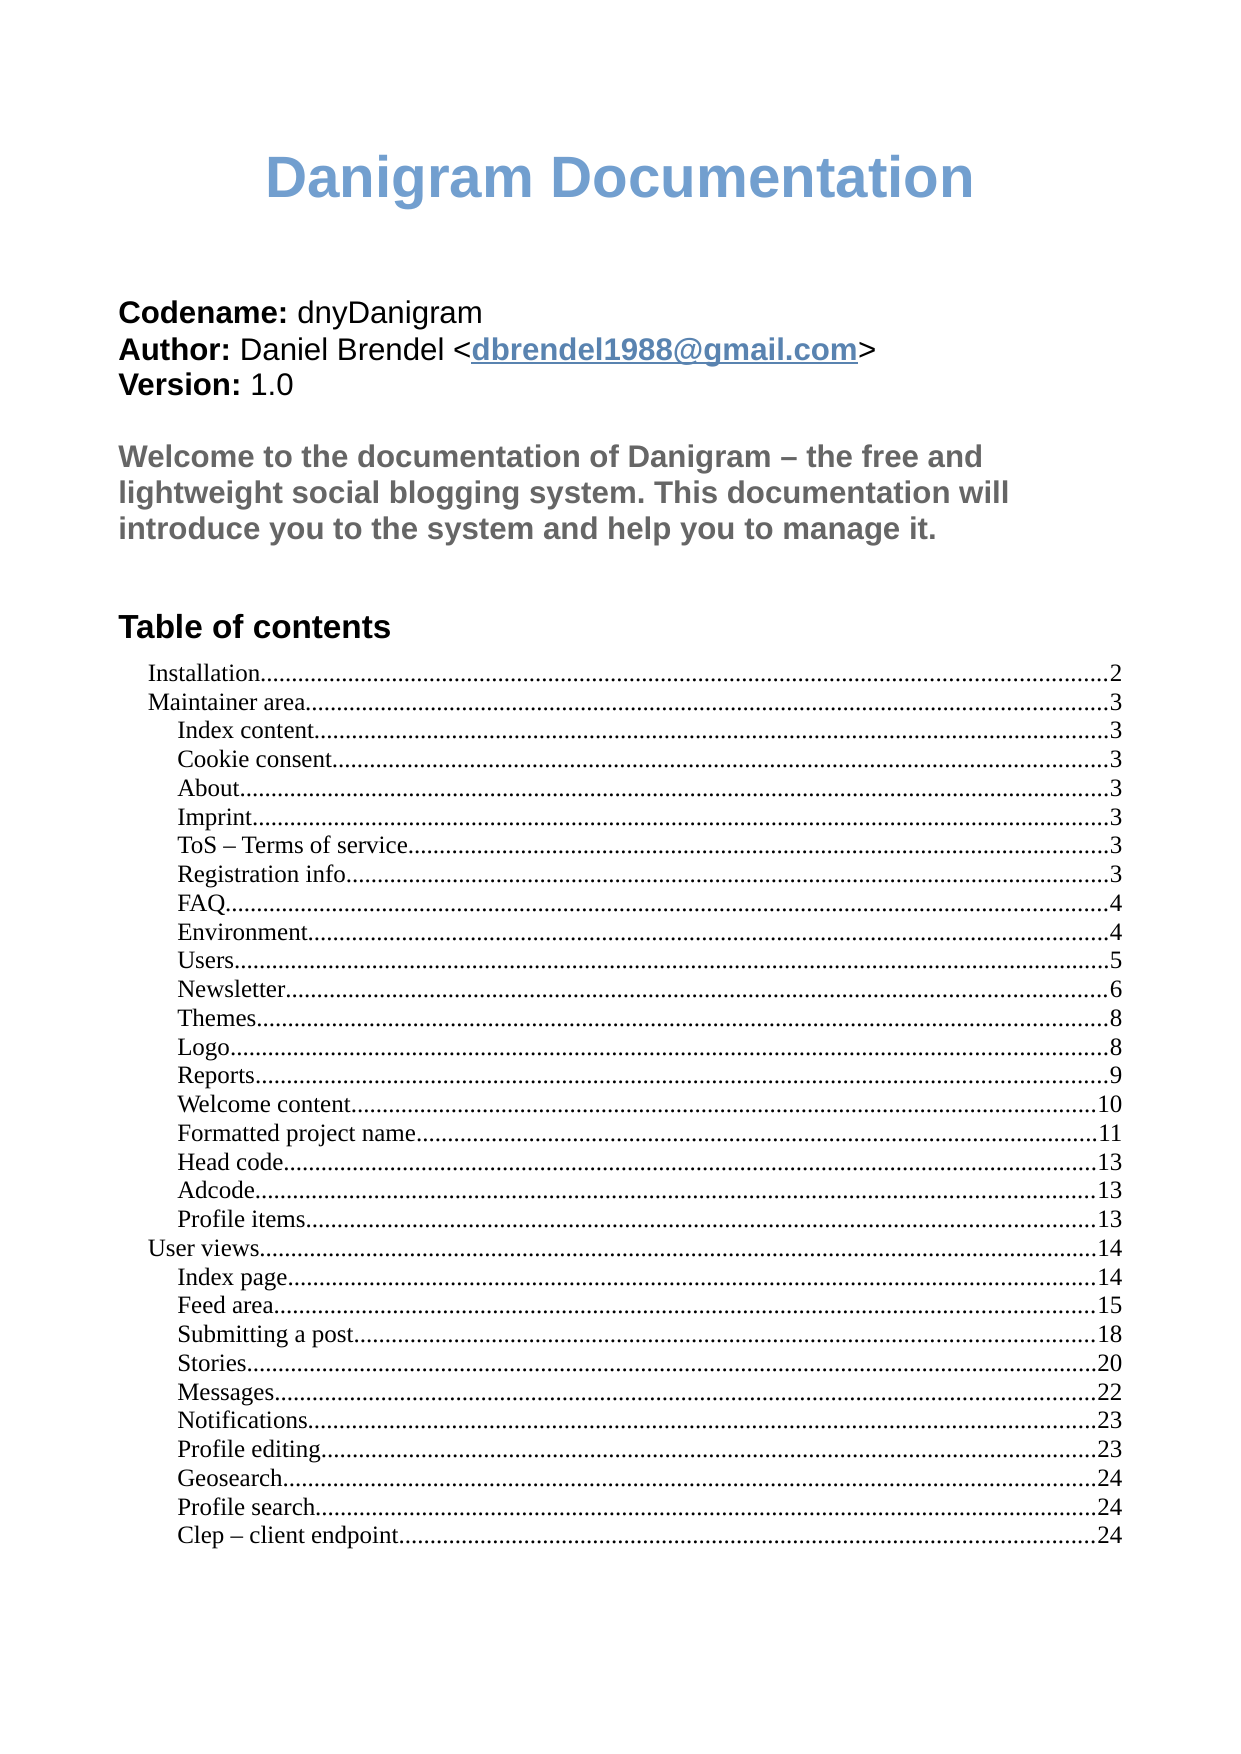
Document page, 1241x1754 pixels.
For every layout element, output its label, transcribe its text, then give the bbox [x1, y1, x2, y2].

text Index page 14 [177, 1262, 1122, 1291]
text Index content 3 [177, 716, 1122, 744]
text Themes 8 [177, 1003, 1122, 1032]
text Version: 1.0 [118, 366, 1122, 402]
text Formatted project name 11 [177, 1118, 1122, 1147]
text Imprint 3 [177, 802, 1122, 831]
text Submitting a post 18 [177, 1319, 1122, 1348]
text FAQ 4 [177, 888, 1122, 917]
text Clep – client endpoint 24 [177, 1521, 1122, 1549]
subtitle Table of contents [118, 607, 1122, 646]
text Adcode 13 [177, 1176, 1122, 1204]
text Author: Daniel Brendel <dbrendel1988@gmail.com> [118, 331, 1122, 366]
text Profile items 13 [177, 1204, 1122, 1233]
text Notifications 23 [177, 1406, 1122, 1434]
text Registration info 3 [177, 859, 1122, 888]
text ToS – Terms of service 3 [177, 831, 1122, 859]
text User views 14 [148, 1233, 1122, 1262]
text Head code 13 [177, 1147, 1122, 1176]
text Users 5 [177, 946, 1122, 974]
text Installation 2 [148, 658, 1122, 687]
text Profile search 24 [177, 1492, 1122, 1521]
text Feed area 15 [177, 1291, 1122, 1319]
text Logo 8 [177, 1032, 1122, 1061]
text Messages 22 [177, 1377, 1122, 1406]
text Geosearch 24 [177, 1463, 1122, 1492]
text Profile editing 23 [177, 1434, 1122, 1463]
text Stories 20 [177, 1348, 1122, 1377]
text Reports 9 [177, 1061, 1122, 1089]
text Environment 4 [177, 917, 1122, 946]
text Cookie consent 3 [177, 744, 1122, 773]
text Codename: dnyDanigram [118, 294, 1122, 331]
text Newsletter 6 [177, 974, 1122, 1003]
title Danigram Documentation [118, 143, 1122, 210]
text Maintainer area 3 [148, 687, 1122, 716]
text Welcome content 10 [177, 1089, 1122, 1118]
text About 3 [177, 773, 1122, 802]
text Welcome to the documentation of Danigram – the free and lightweight social blogging system. This documentation will introduce you to the system and help you to manage it. [118, 438, 1122, 546]
